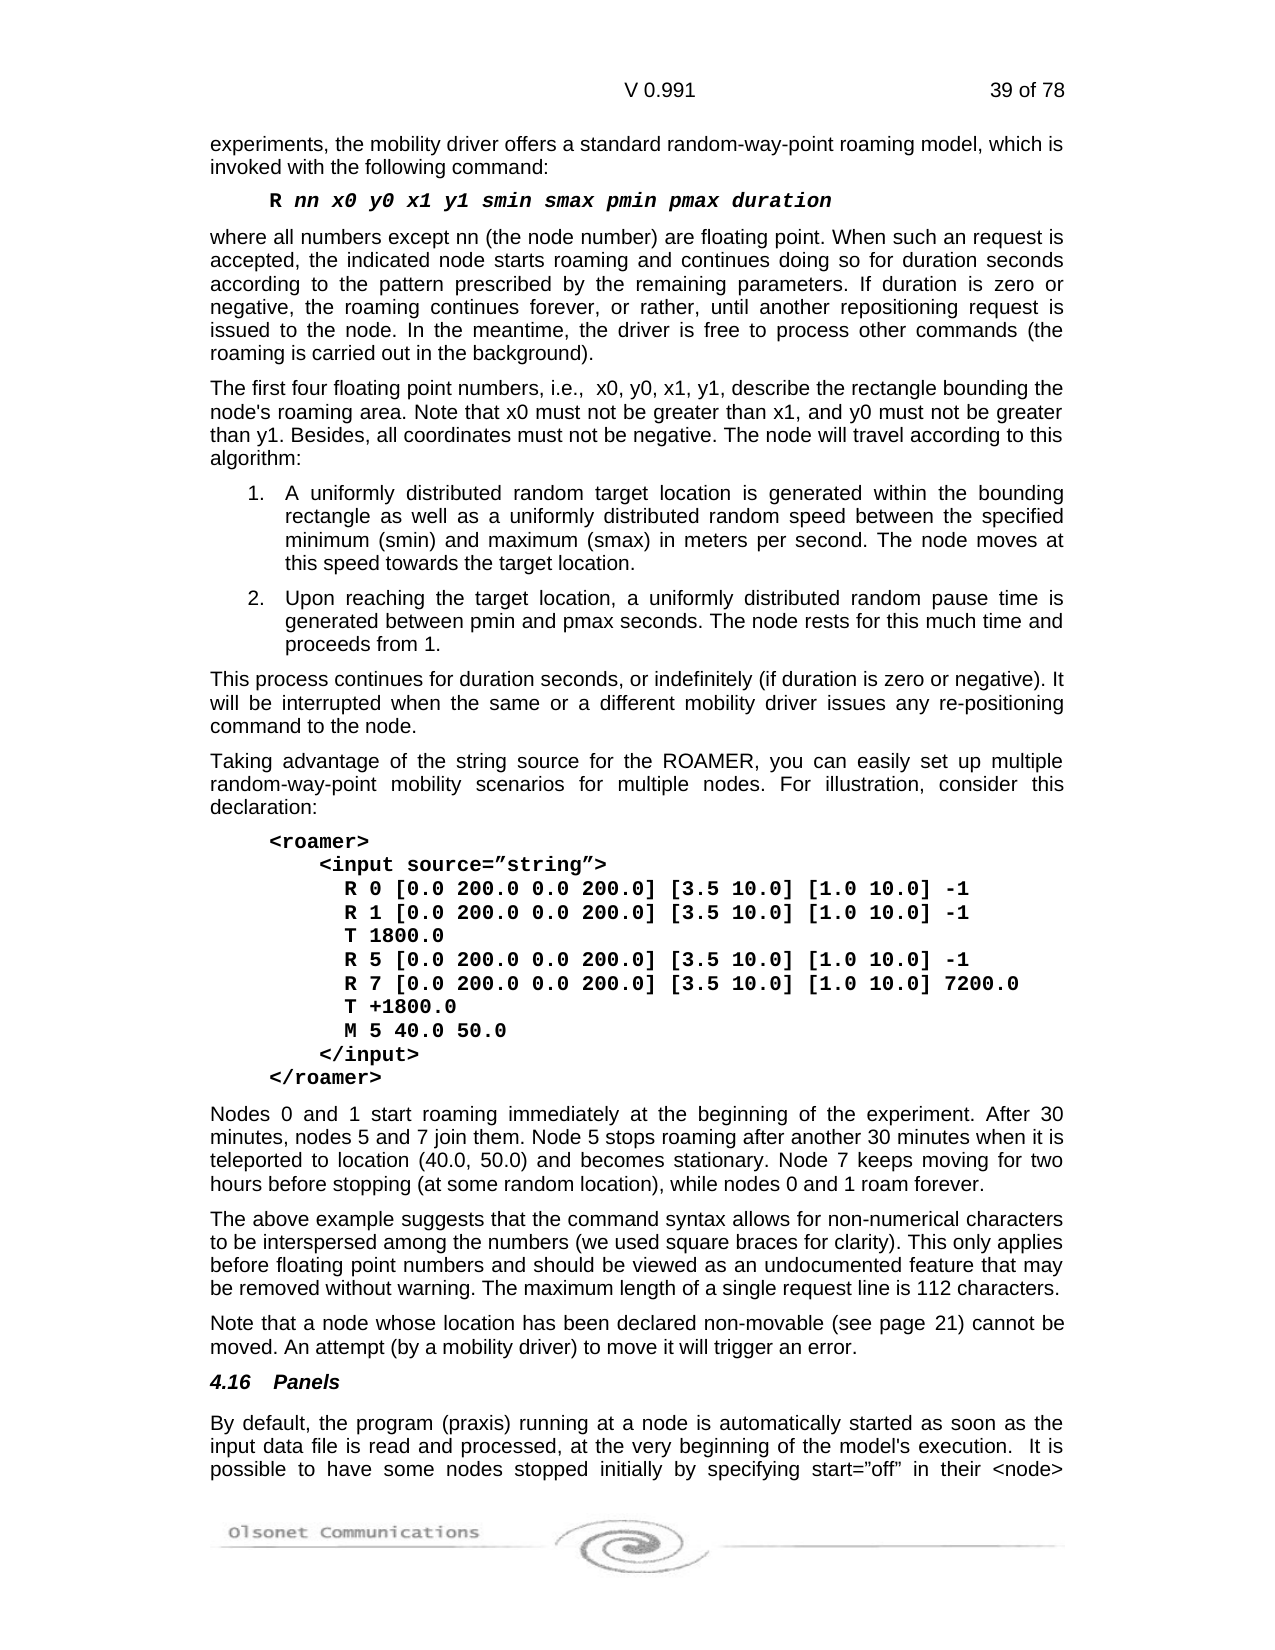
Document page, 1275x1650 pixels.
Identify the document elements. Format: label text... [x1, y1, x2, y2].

list A uniformly distributed random target location is generated within the bounding rectangle as well as a uniformly distributed random speed between the specified minimum (smin) and maximum (smax) in meters per second. The node moves at this speed towards the target location. [247, 482, 1065, 574]
text T +1800.0 [269, 996, 1065, 1020]
text R 5 [0.0 200.0 0.0 200.0] [3.5 10.0] [1.0 10.0] -1 [269, 949, 1065, 973]
text </input> [269, 1043, 1065, 1067]
picture [210, 1504, 1065, 1596]
text The above example suggests that the command syntax allows for non-numerical characters to be interspersed among the numbers (we used square braces for clarity). This only applies before floating point numbers and should be viewed as an undocumented feature that may be removed without warning. The maximum length of a single request line is 112 characters. [210, 1207, 1065, 1300]
text Note that a node whose location has been declared non-movable (see page 21) cannot be moved. An attempt (by a mobility driver) to move it will trigger an error. [210, 1312, 1065, 1358]
text where all numbers except nn (the node number) are floating point. When such an request is accepted, the indicated node starts roaming and continues doing so for duration seconds according to the pattern prescribed by the remaining parameters. If duration is zero or negative, the roaming continues forever, or rather, until another repositioning request is issued to the node. In the meantime, the driver is free to process other commands (the roaming is carried out in the background). [210, 226, 1065, 365]
text <roamer> [269, 831, 1065, 854]
list Upon reaching the target location, a uniformly distributed random pause time is generated between pmin and pmax seconds. The node rests for this much time and proceeds from 1. [247, 586, 1065, 656]
text T 1800.0 [269, 925, 1065, 949]
subtitle Panels [210, 1370, 1065, 1393]
text </roamer> [269, 1067, 1065, 1091]
text This process continues for duration seconds, or indefinitely (if duration is zero or negative). It will be interrupted when the same or a different mobility driver issues any re-positioning command to the node. [210, 668, 1065, 737]
text Nodes 0 and 1 start roaming immediately at the beginning of the experiment. After 30 minutes, nodes 5 and 7 join them. Node 5 stops roaming after another 30 minutes when it is teleported to location (40.0, 50.0) and becomes stationary. Node 7 keeps moving for two hours before stopping (at some random location), while nodes 0 and 1 roam forever. [210, 1103, 1065, 1196]
text M 5 40.0 50.0 [269, 1020, 1065, 1043]
text By default, the program (praxis) running at a node is automatically started as soon as the input data file is read and processed, at the very beginning of the model's execution. It is possible to have some nodes stopped initially by specifying start=”off” in their <node> [210, 1411, 1065, 1481]
text R 1 [0.0 200.0 0.0 200.0] [3.5 10.0] [1.0 10.0] -1 [269, 902, 1065, 925]
text experiments, the mobility driver offers a standard random-way-point roaming model, which is invoked with the following command: [210, 132, 1065, 179]
text <input source=”string”> [269, 854, 1065, 878]
text R 7 [0.0 200.0 0.0 200.0] [3.5 10.0] [1.0 10.0] 7200.0 [269, 973, 1065, 996]
text Taking advantage of the string source for the ROAMER, you can easily set up multiple random-way-point mobility scenarios for multiple nodes. For illustration, consider this declaration: [210, 749, 1065, 819]
text The first four floating point numbers, i.e., x0, y0, x1, y1, describe the rectangle bounding the node's roaming area. Note that x0 must not be greater than x1, and y0 must not be greater than y1. Besides, all coordinates must not be negative. The node will travel according to this algorithm: [210, 377, 1065, 470]
text R nn x0 y0 x1 y1 smin smax pmin pmax duration [269, 190, 1065, 214]
text R 0 [0.0 200.0 0.0 200.0] [3.5 10.0] [1.0 10.0] -1 [269, 878, 1065, 902]
